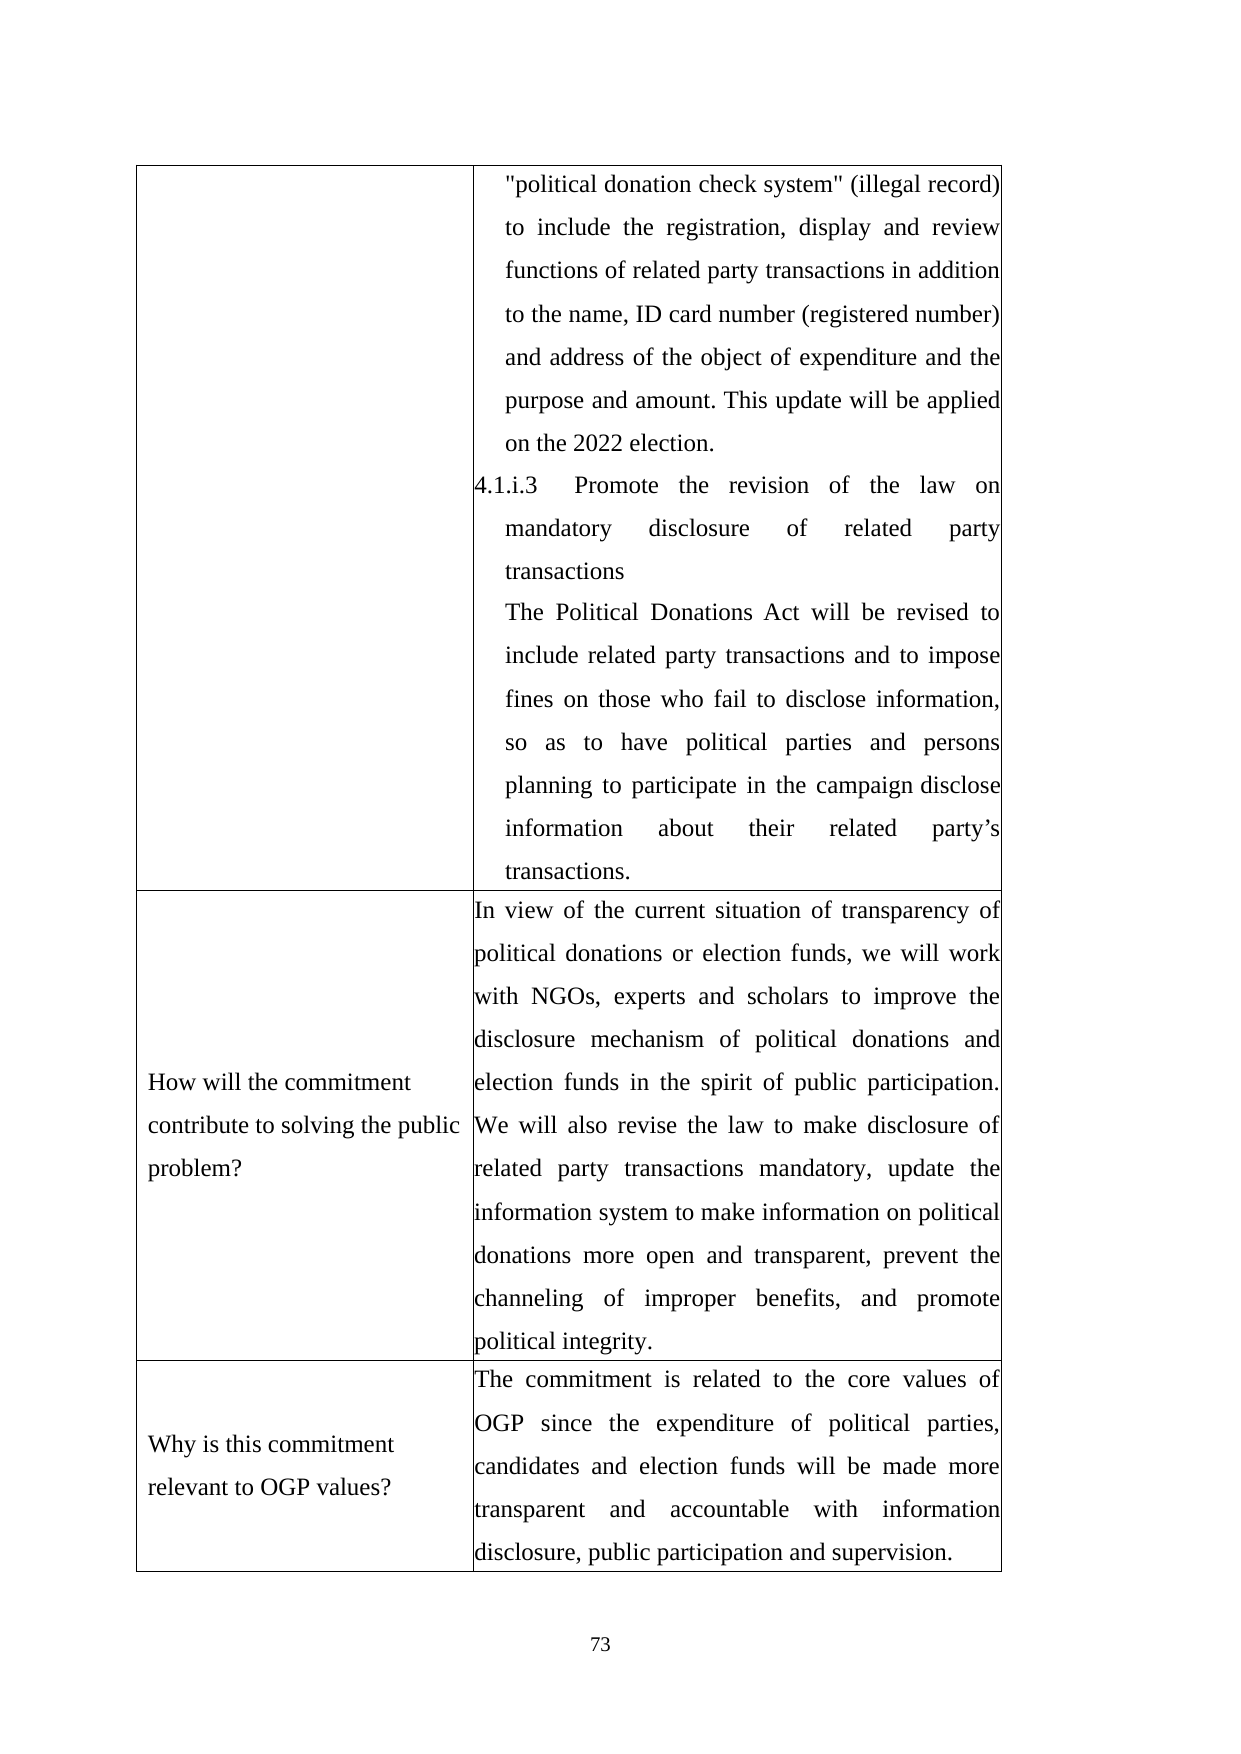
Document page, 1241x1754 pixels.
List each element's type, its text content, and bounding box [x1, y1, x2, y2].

table_cell In view of the current situation of transparency of political donations or election funds, we will work with NGOs, experts and scholars to improve the disclosure mechanism of political donations and election funds in the spirit of public participation. We will also revise the law to make disclosure of related party transactions mandatory, update the information system to make information on political donations more open and transparent, prevent the channeling of improper benefits, and promote political integrity. [474, 891, 1001, 1360]
table_cell How will the commitment contribute to solving the public problem? [137, 891, 473, 1360]
table_cell "political donation check system" (illegal record) to include the registration, display and review functions of related party transactions in addition to the name, ID card number (registered number) and address of the object of expenditure and the purpose and amount. This update will be applied on the 2022 election. Promote the revision of the law on mandatory disclosure of related party transactions The Political Donations Act will be revised to include related party transactions and to impose fines on those who fail to disclose information, so as to have political parties and persons planning to participate in the campaign disclose information about their related party’s transactions. [474, 166, 1001, 890]
table_cell [137, 166, 473, 890]
table_cell Why is this commitment relevant to OGP values? [137, 1361, 473, 1571]
table_cell The commitment is related to the core values of OGP since the expenditure of political parties, candidates and election funds will be made more transparent and accountable with information disclosure, public participation and supervision. [474, 1361, 1001, 1571]
